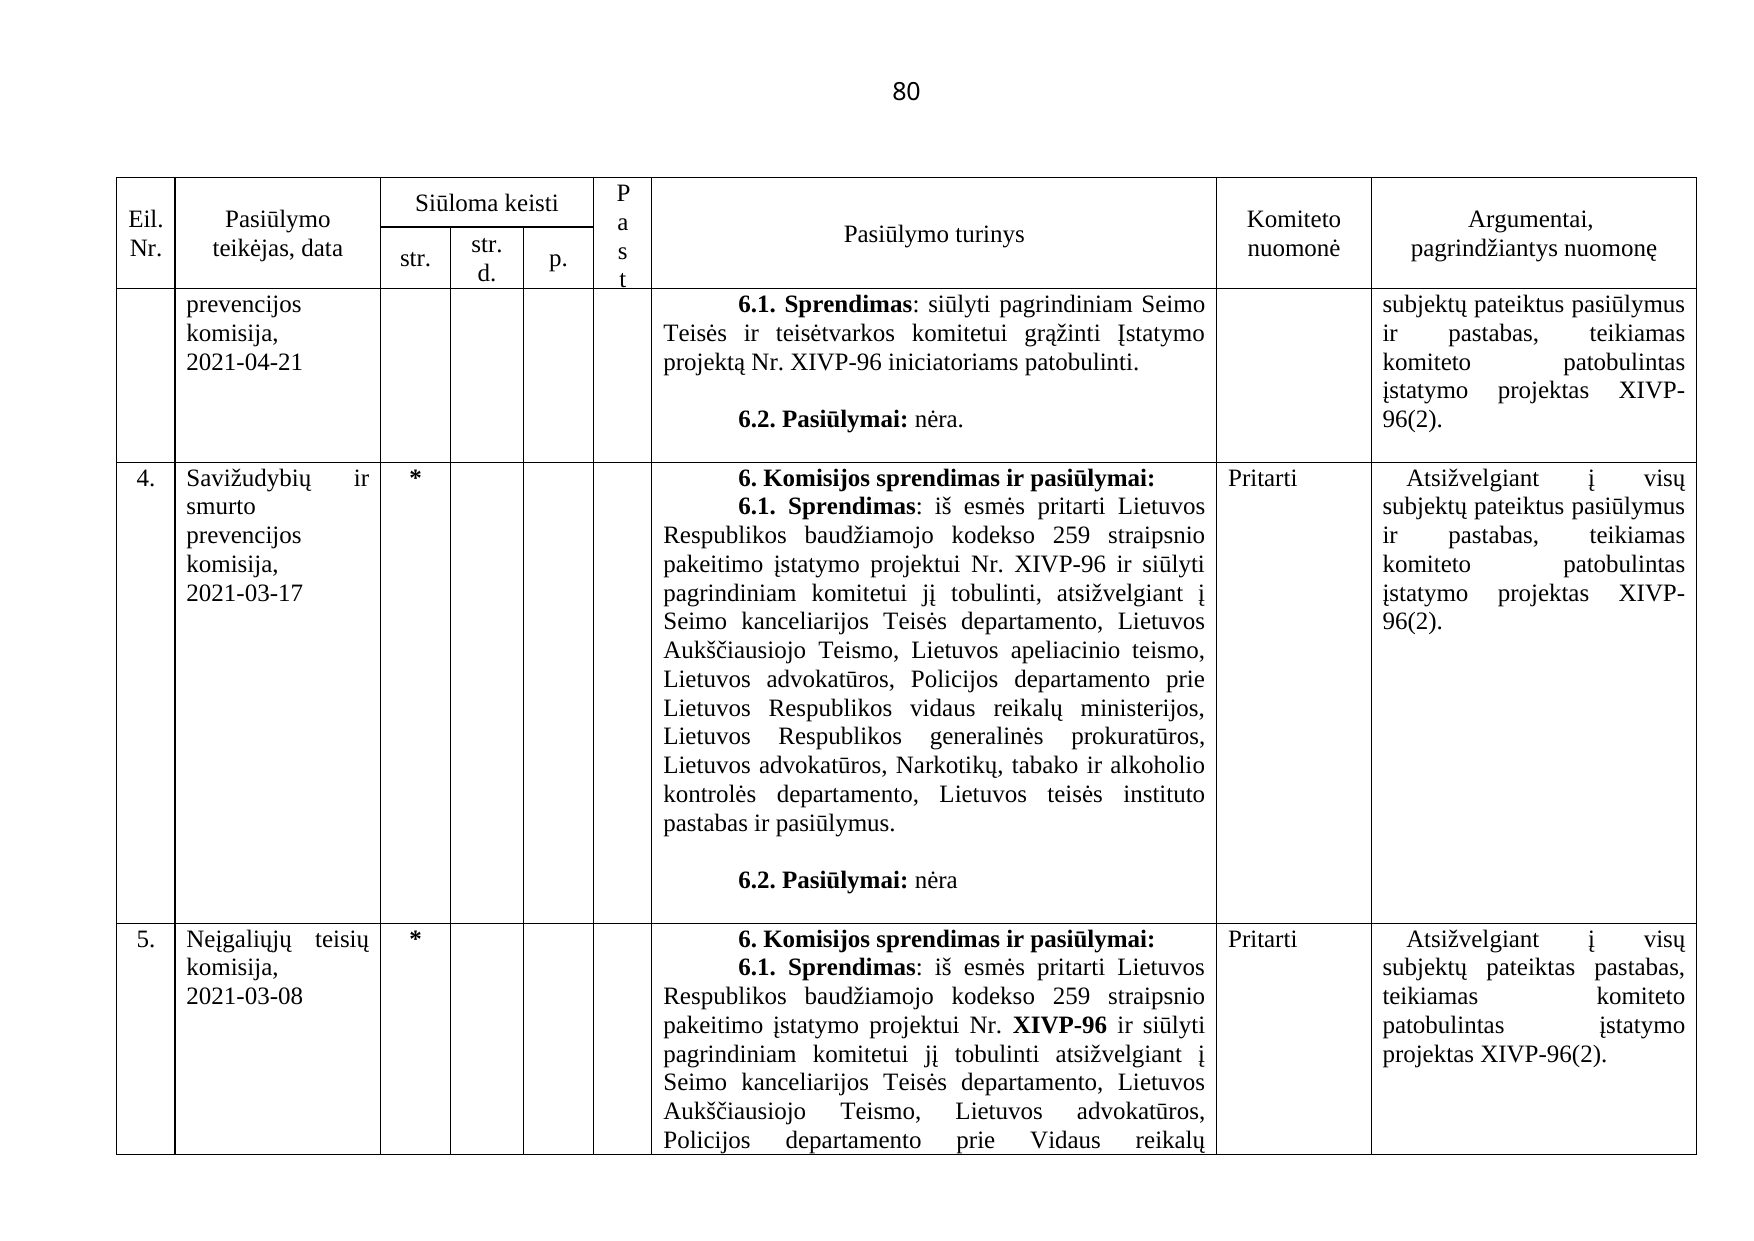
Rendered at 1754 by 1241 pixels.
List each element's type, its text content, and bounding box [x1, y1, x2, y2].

table_cell [594, 463, 651, 923]
table_cell str. d. [451, 228, 523, 288]
table_cell 6.1. Sprendimas: siūlyti pagrindiniam Seimo Teisės ir teisėtvarkos komitetui grąžinti Įstatymo projektą Nr. XIVP-96 iniciatoriams patobulinti. 6.2. Pasiūlymai: nėra. [652, 289, 1216, 462]
table_cell [1217, 289, 1371, 462]
table_header Pasiūlymo teikėjas, data [176, 178, 380, 288]
table_cell 4. [117, 463, 174, 923]
table_cell str. [381, 228, 450, 288]
table_cell [524, 924, 593, 1154]
table_cell [594, 289, 651, 462]
table_cell Neįgaliųjų teisių komisija, 2021-03-08 [176, 924, 380, 1154]
table_cell [524, 463, 593, 923]
table_cell Pritarti [1217, 463, 1371, 923]
table_cell prevencijos komisija, 2021-04-21 [176, 289, 380, 462]
table_cell Savižudybių ir smurto prevencijos komisija, 2021-03-17 [176, 463, 380, 923]
table_cell [451, 924, 523, 1154]
table_cell 5. [117, 924, 174, 1154]
table_cell [117, 289, 174, 462]
table_cell Atsižvelgiant į visų subjektų pateiktas pastabas, teikiamas komiteto patobulintas įstatymo projektas XIVP-96(2). [1372, 924, 1696, 1154]
table_cell [451, 463, 523, 923]
table_cell subjektų pateiktus pasiūlymus ir pastabas, teikiamas komiteto patobulintas įstatymo projektas XIVP-96(2). [1372, 289, 1696, 462]
table_cell 6. Komisijos sprendimas ir pasiūlymai: 6.1. Sprendimas: iš esmės pritarti Lietuvos Respublikos baudžiamojo kodekso 259 straipsnio pakeitimo įstatymo projektui Nr. XIVP-96 ir siūlyti pagrindiniam komitetui jį tobulinti atsižvelgiant į Seimo kanceliarijos Teisės departamento, Lietuvos Aukščiausiojo Teismo, Lietuvos advokatūros, Policijos departamento prie Vidaus reikalų [652, 924, 1216, 1154]
table_cell p. [524, 228, 593, 288]
table_header Eil. Nr. [117, 178, 174, 288]
table_cell [451, 289, 523, 462]
table_header Siūloma keisti [381, 178, 593, 226]
table_header Pasiūlymo turinys [652, 178, 1216, 288]
table_cell * [381, 463, 450, 923]
table_cell [524, 289, 593, 462]
table_cell * [381, 924, 450, 1154]
table_header Pastabos [594, 178, 651, 288]
table_cell 6. Komisijos sprendimas ir pasiūlymai: 6.1. Sprendimas: iš esmės pritarti Lietuvos Respublikos baudžiamojo kodekso 259 straipsnio pakeitimo įstatymo projektui Nr. XIVP-96 ir siūlyti pagrindiniam komitetui jį tobulinti, atsižvelgiant į Seimo kanceliarijos Teisės departamento, Lietuvos Aukščiausiojo Teismo, Lietuvos apeliacinio teismo, Lietuvos advokatūros, Policijos departamento prie Lietuvos Respublikos vidaus reikalų ministerijos, Lietuvos Respublikos generalinės prokuratūros, Lietuvos advokatūros, Narkotikų, tabako ir alkoholio kontrolės departamento, Lietuvos teisės instituto pastabas ir pasiūlymus. 6.2. Pasiūlymai: nėra [652, 463, 1216, 923]
table_cell Atsižvelgiant į visų subjektų pateiktus pasiūlymus ir pastabas, teikiamas komiteto patobulintas įstatymo projektas XIVP-96(2). [1372, 463, 1696, 923]
table_cell [594, 924, 651, 1154]
table_header Argumentai, pagrindžiantys nuomonę [1372, 178, 1696, 288]
table_cell [381, 289, 450, 462]
table_cell Pritarti [1217, 924, 1371, 1154]
table_header Komiteto nuomonė [1217, 178, 1371, 288]
